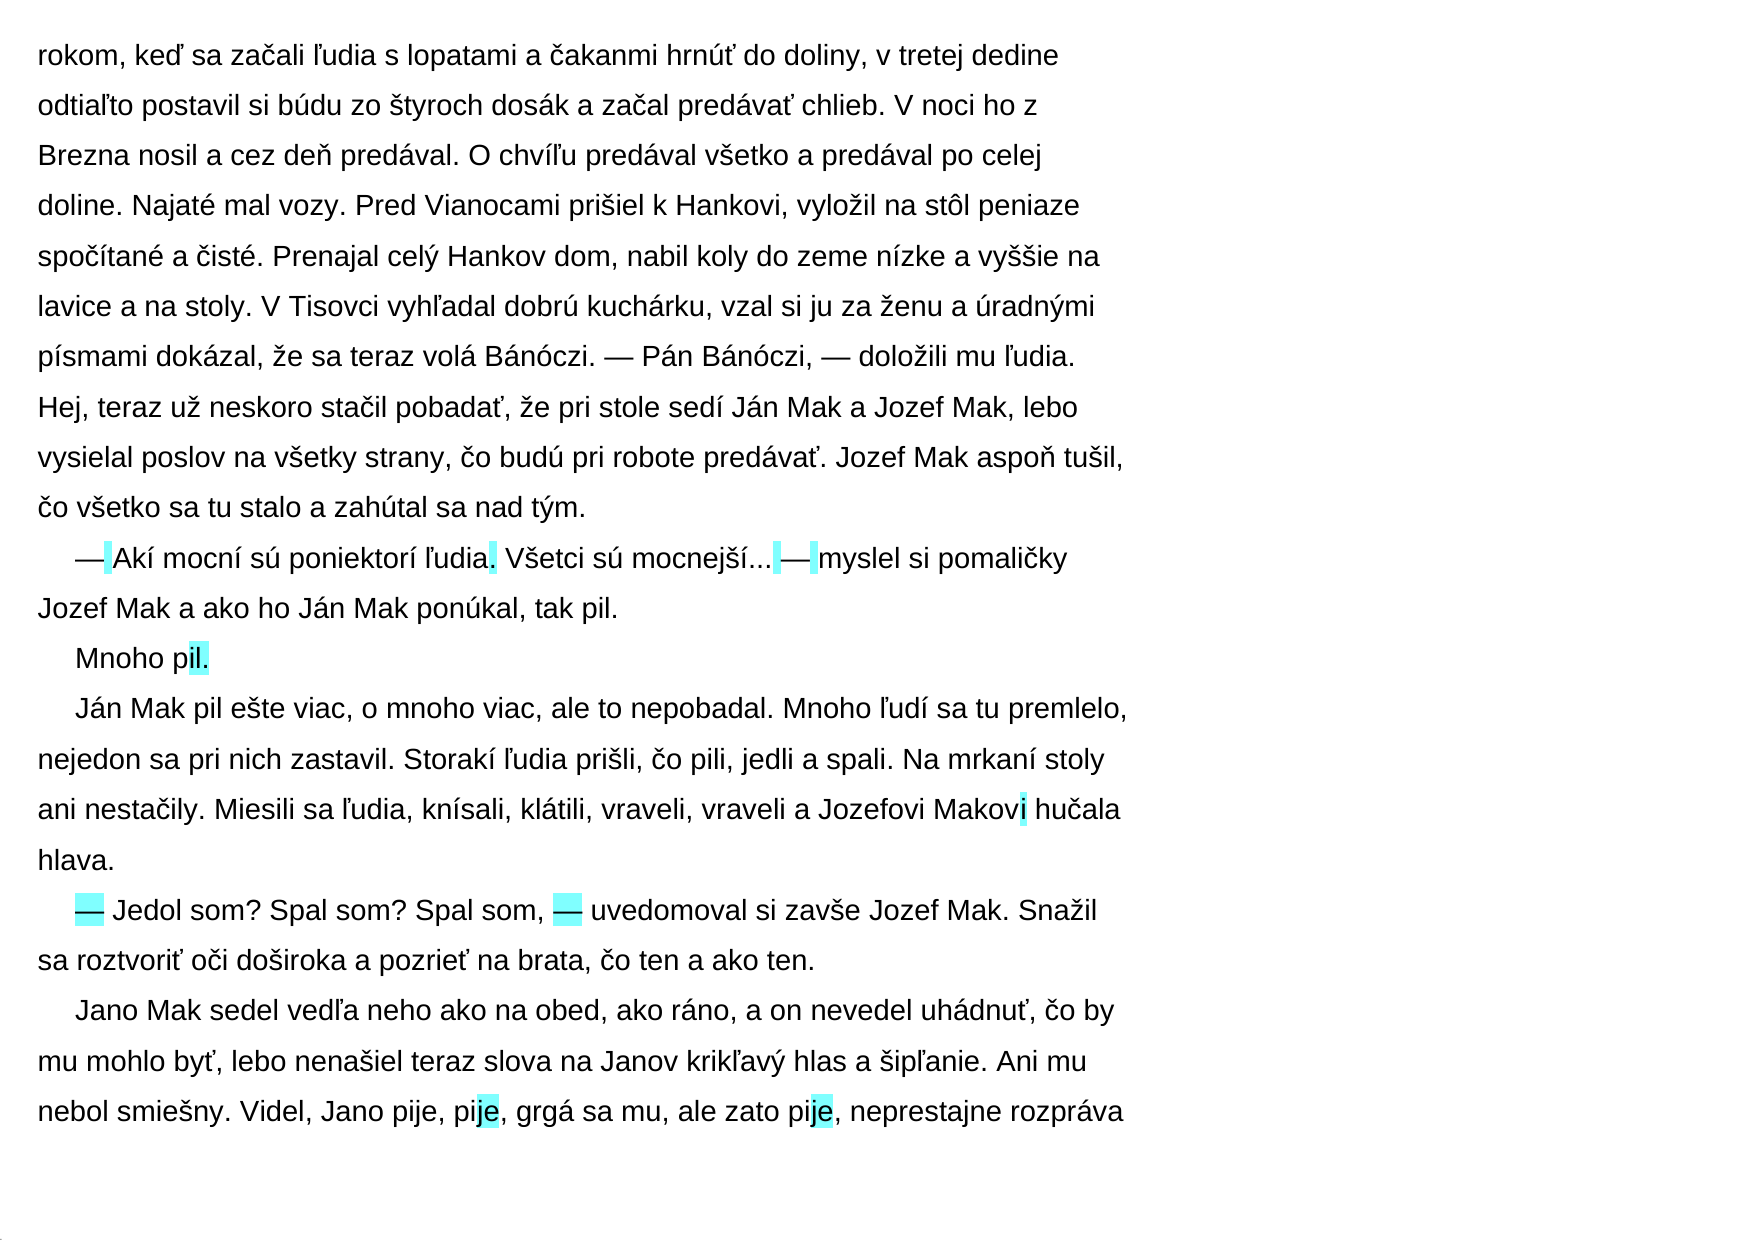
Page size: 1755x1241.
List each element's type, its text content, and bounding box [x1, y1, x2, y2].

text — Jedol som? Spal som? Spal som, — uvedomoval si zavše Jozef Mak. Snažil sa roztvoriť oči doširoka a pozrieť na brata, čo ten a ako ten. [37, 893, 1130, 977]
text Jano Mak sedel vedľa neho ako na obed, ako ráno, a on nevedel uhádnuť, čo by mu mohlo byť, lebo nenašiel teraz slova na Janov krikľavý hlas a šipľanie. Ani mu nebol smiešny. Videl, Jano pije, pije, grgá sa mu, ale zato pije, neprestajne rozpráva [37, 993, 1130, 1128]
text Mnoho pil. [37, 641, 1130, 675]
text rokom, keď sa začali ľudia s lopatami a čakanmi hrnúť do doliny, v tretej dedine odtiaľto postavil si búdu zo štyroch dosák a začal predávať chlieb. V noci ho z Brezna nosil a cez deň predával. O chvíľu predával všetko a predával po celej doline. Najaté mal vozy. Pred Vianocami prišiel k Hankovi, vyložil na stôl peniaze spočítané a čisté. Prenajal celý Hankov dom, nabil koly do zeme nízke a vyššie na lavice a na stoly. V Tisovci vyhľadal dobrú kuchárku, vzal si ju za ženu a úradnými písmami dokázal, že sa teraz volá Bánóczi. — Pán Bánóczi, — doložili mu ľudia. Hej, teraz už neskoro stačil pobadať, že pri stole sedí Ján Mak a Jozef Mak, lebo vysielal poslov na všetky strany, čo budú pri robote predávať. Jozef Mak aspoň tušil, čo všetko sa tu stalo a zahútal sa nad tým. [37, 37, 1130, 524]
text Ján Mak pil ešte viac, o mnoho viac, ale to nepobadal. Mnoho ľudí sa tu premlelo, nejedon sa pri nich zastavil. Storakí ľudia prišli, čo pili, jedli a spali. Na mrkaní stoly ani nestačily. Miesili sa ľudia, knísali, klátili, vraveli, vraveli a Jozefovi Makovi hučala hlava. [37, 692, 1130, 876]
text — Akí mocní sú poniektorí ľudia. Všetci sú mocnejší... — myslel si pomaličky Jozef Mak a ako ho Ján Mak ponúkal, tak pil. [37, 541, 1130, 624]
